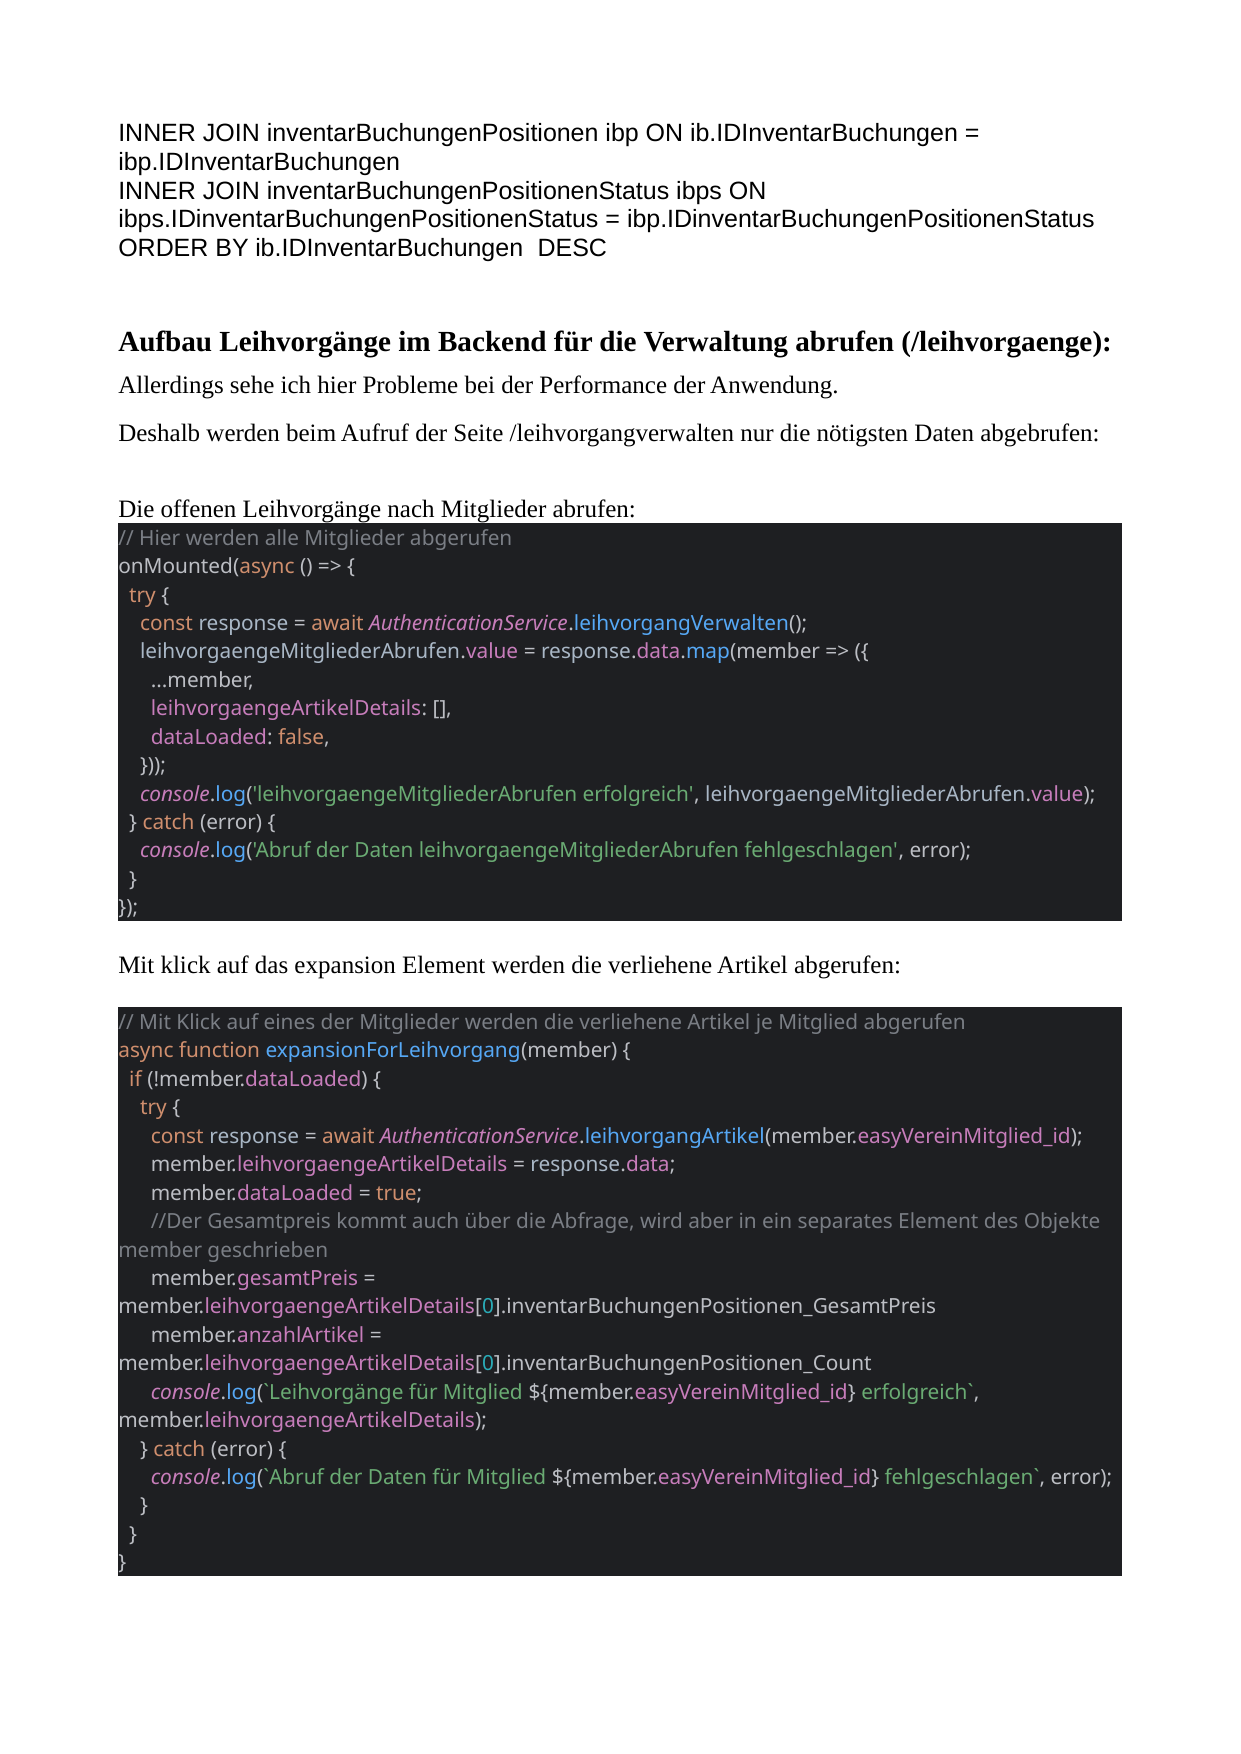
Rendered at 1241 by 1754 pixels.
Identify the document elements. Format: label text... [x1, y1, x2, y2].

text Allerdings sehe ich hier Probleme bei der Performance der Anwendung. [118, 370, 1122, 399]
text Mit klick auf das expansion Element werden die verliehene Artikel abgerufen: [118, 950, 1122, 978]
text INNER JOIN inventarBuchungenPositionen ibp ON ib.IDInventarBuchungen = ibp.IDInventarBuchungen [118, 118, 1122, 176]
text ORDER BY ib.IDInventarBuchungen DESC [118, 233, 1122, 262]
text Deshalb werden beim Aufruf der Seite /leihvorgangverwalten nur die nötigsten Daten abgebrufen: [118, 418, 1122, 446]
text // Hier werden alle Mitglieder abgerufen onMounted(async () => { try { const response = await AuthenticationService.leihvorgangVerwalten(); leihvorgaengeMitgliederAbrufen.value = response.data.map(member => ({ ...member, leihvorgaengeArtikelDetails: [], dataLoaded: false, })); console.log('leihvorgaengeMitgliederAbrufen erfolgreich', leihvorgaengeMitgliederAbrufen.value); } catch (error) { console.log('Abruf der Daten leihvorgaengeMitgliederAbrufen fehlgeschlagen', error); } }); [118, 523, 1122, 921]
text INNER JOIN inventarBuchungenPositionenStatus ibps ON ibps.IDinventarBuchungenPositionenStatus = ibp.IDinventarBuchungenPositionenStatus [118, 176, 1122, 233]
subtitle Aufbau Leihvorgänge im Backend für die Verwaltung abrufen (/leihvorgaenge): [118, 324, 1122, 358]
text Die offenen Leihvorgänge nach Mitglieder abrufen: [118, 494, 1122, 523]
text // Mit Klick auf eines der Mitglieder werden die verliehene Artikel je Mitglied abgerufen async function expansionForLeihvorgang(member) { if (!member.dataLoaded) { try { const response = await AuthenticationService.leihvorgangArtikel(member.easyVereinMitglied_id); member.leihvorgaengeArtikelDetails = response.data; member.dataLoaded = true; //Der Gesamtpreis kommt auch über die Abfrage, wird aber in ein separates Element des Objekte member geschrieben member.gesamtPreis = member.leihvorgaengeArtikelDetails[0].inventarBuchungenPositionen_GesamtPreis member.anzahlArtikel = member.leihvorgaengeArtikelDetails[0].inventarBuchungenPositionen_Count console.log(`Leihvorgänge für Mitglied ${member.easyVereinMitglied_id} erfolgreich`, member.leihvorgaengeArtikelDetails); } catch (error) { console.log(`Abruf der Daten für Mitglied ${member.easyVereinMitglied_id} fehlgeschlagen`, error); } } } [118, 1007, 1122, 1576]
